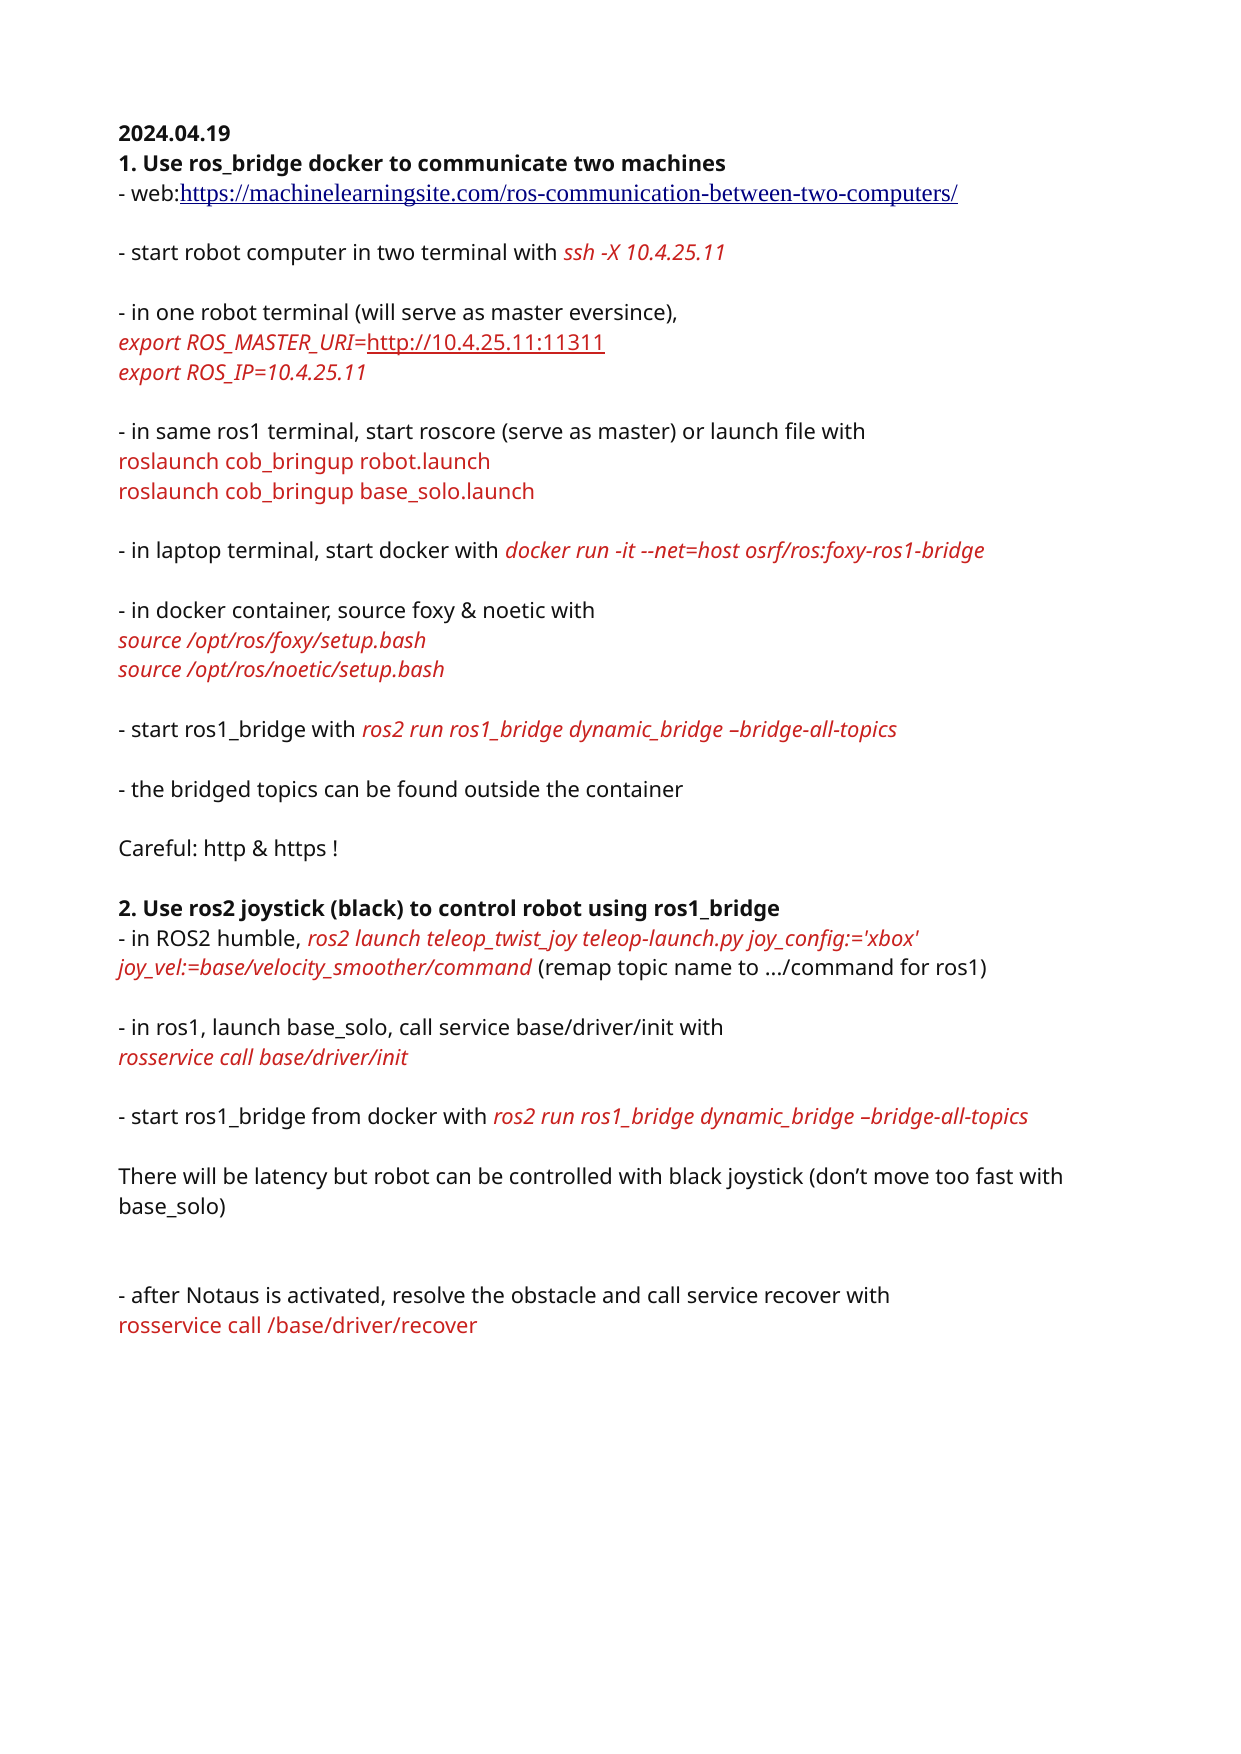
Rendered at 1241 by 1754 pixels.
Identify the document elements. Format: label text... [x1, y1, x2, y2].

text - in same ros1 terminal, start roscore (serve as master) or launch file with [118, 416, 1122, 446]
text source /opt/ros/foxy/setup.bash [118, 624, 1122, 654]
text - start robot computer in two terminal with ssh -X 10.4.25.11 [118, 237, 1122, 267]
text 2. Use ros2 joystick (black) to control robot using ros1_bridge [118, 893, 1122, 922]
text roslaunch cob_bringup robot.launch [118, 446, 1122, 476]
text - the bridged topics can be found outside the container [118, 773, 1122, 803]
text - in one robot terminal (will serve as master eversince), [118, 297, 1122, 327]
text roslaunch cob_bringup base_solo.launch [118, 476, 1122, 505]
text rosservice call base/driver/init [118, 1042, 1122, 1071]
text - start ros1_bridge from docker with ros2 run ros1_bridge dynamic_bridge –bridge-all-topics [118, 1101, 1122, 1131]
text - start ros1_bridge with ros2 run ros1_bridge dynamic_bridge –bridge-all-topics [118, 714, 1122, 744]
text Careful: http & https ! [118, 833, 1122, 863]
text - in laptop terminal, start docker with docker run -it --net=host osrf/ros:foxy-ros1-bridge [118, 535, 1122, 565]
text 2024.04.19 [118, 118, 1122, 148]
text There will be latency but robot can be controlled with black joystick (don’t move too fast with base_solo) [118, 1161, 1122, 1220]
text - in ROS2 humble, ros2 launch teleop_twist_joy teleop-launch.py joy_config:='xbox' joy_vel:=base/velocity_smoother/command (remap topic name to .../command for ros1) [118, 922, 1122, 982]
text source /opt/ros/noetic/setup.bash [118, 654, 1122, 684]
text - web:https://machinelearningsite.com/ros-communication-between-two-computers/ [118, 178, 1122, 207]
text - in ros1, launch base_solo, call service base/driver/init with [118, 1012, 1122, 1042]
text export ROS_IP=10.4.25.11 [118, 356, 1122, 386]
text export ROS_MASTER_URI=http://10.4.25.11:11311 [118, 327, 1122, 356]
text - in docker container, source foxy & noetic with [118, 595, 1122, 624]
text rosservice call /base/driver/recover [118, 1310, 1122, 1339]
text 1. Use ros_bridge docker to communicate two machines [118, 148, 1122, 178]
text - after Notaus is activated, resolve the obstacle and call service recover with [118, 1280, 1122, 1310]
